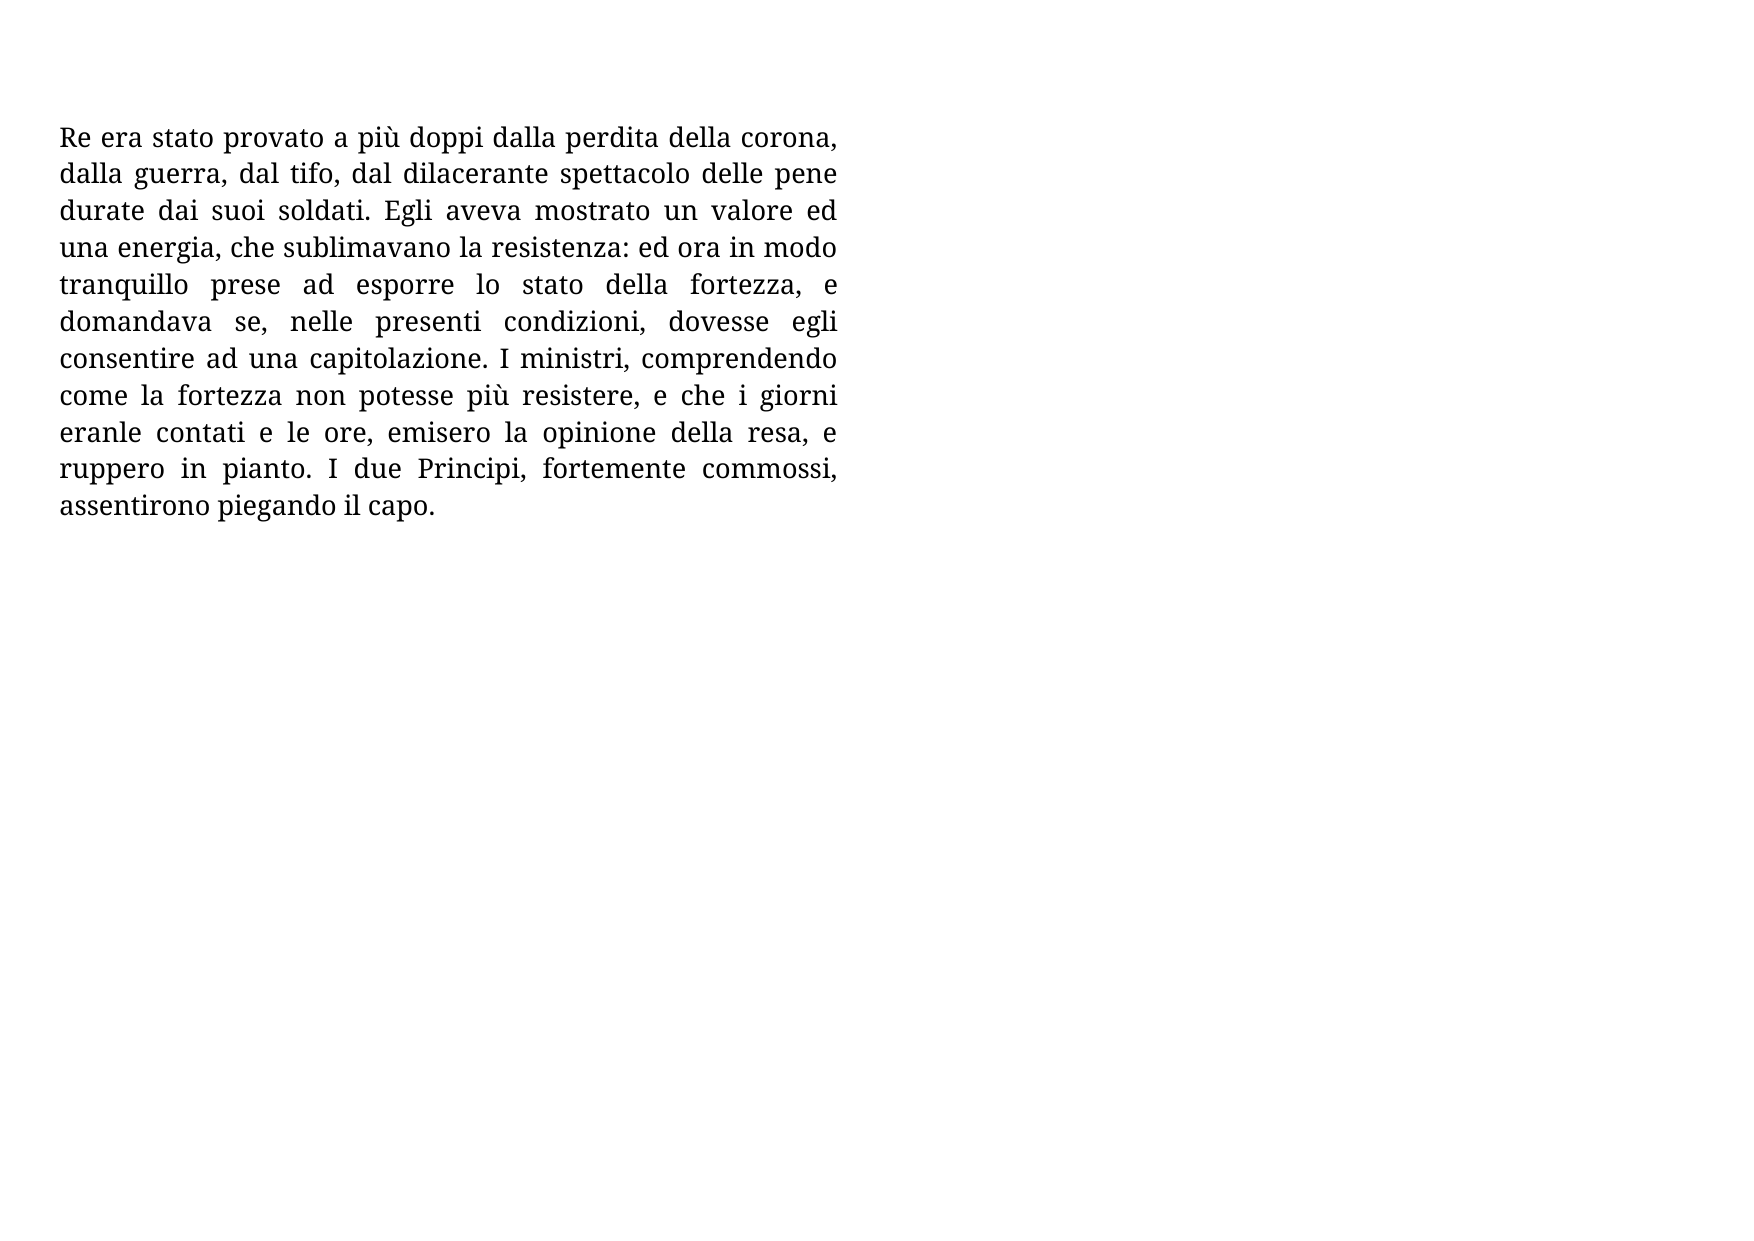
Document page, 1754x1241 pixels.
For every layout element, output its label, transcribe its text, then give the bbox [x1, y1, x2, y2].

text Re era stato provato a più doppi dalla perdita della corona, dalla guerra, dal tifo, dal dilacerante spettacolo delle pene durate dai suoi soldati. Egli aveva mostrato un valore ed una energia, che sublimavano la resistenza: ed ora in modo tranquillo prese ad esporre lo stato della fortezza, e domandava se, nelle presenti condizioni, dovesse egli consentire ad una capitolazione. I ministri, comprendendo come la fortezza non potesse più resistere, e che i giorni eranle contati e le ore, emisero la opinione della resa, e ruppero in pianto. I due Principi, fortemente commossi, assentirono piegando il capo. [59, 118, 838, 524]
